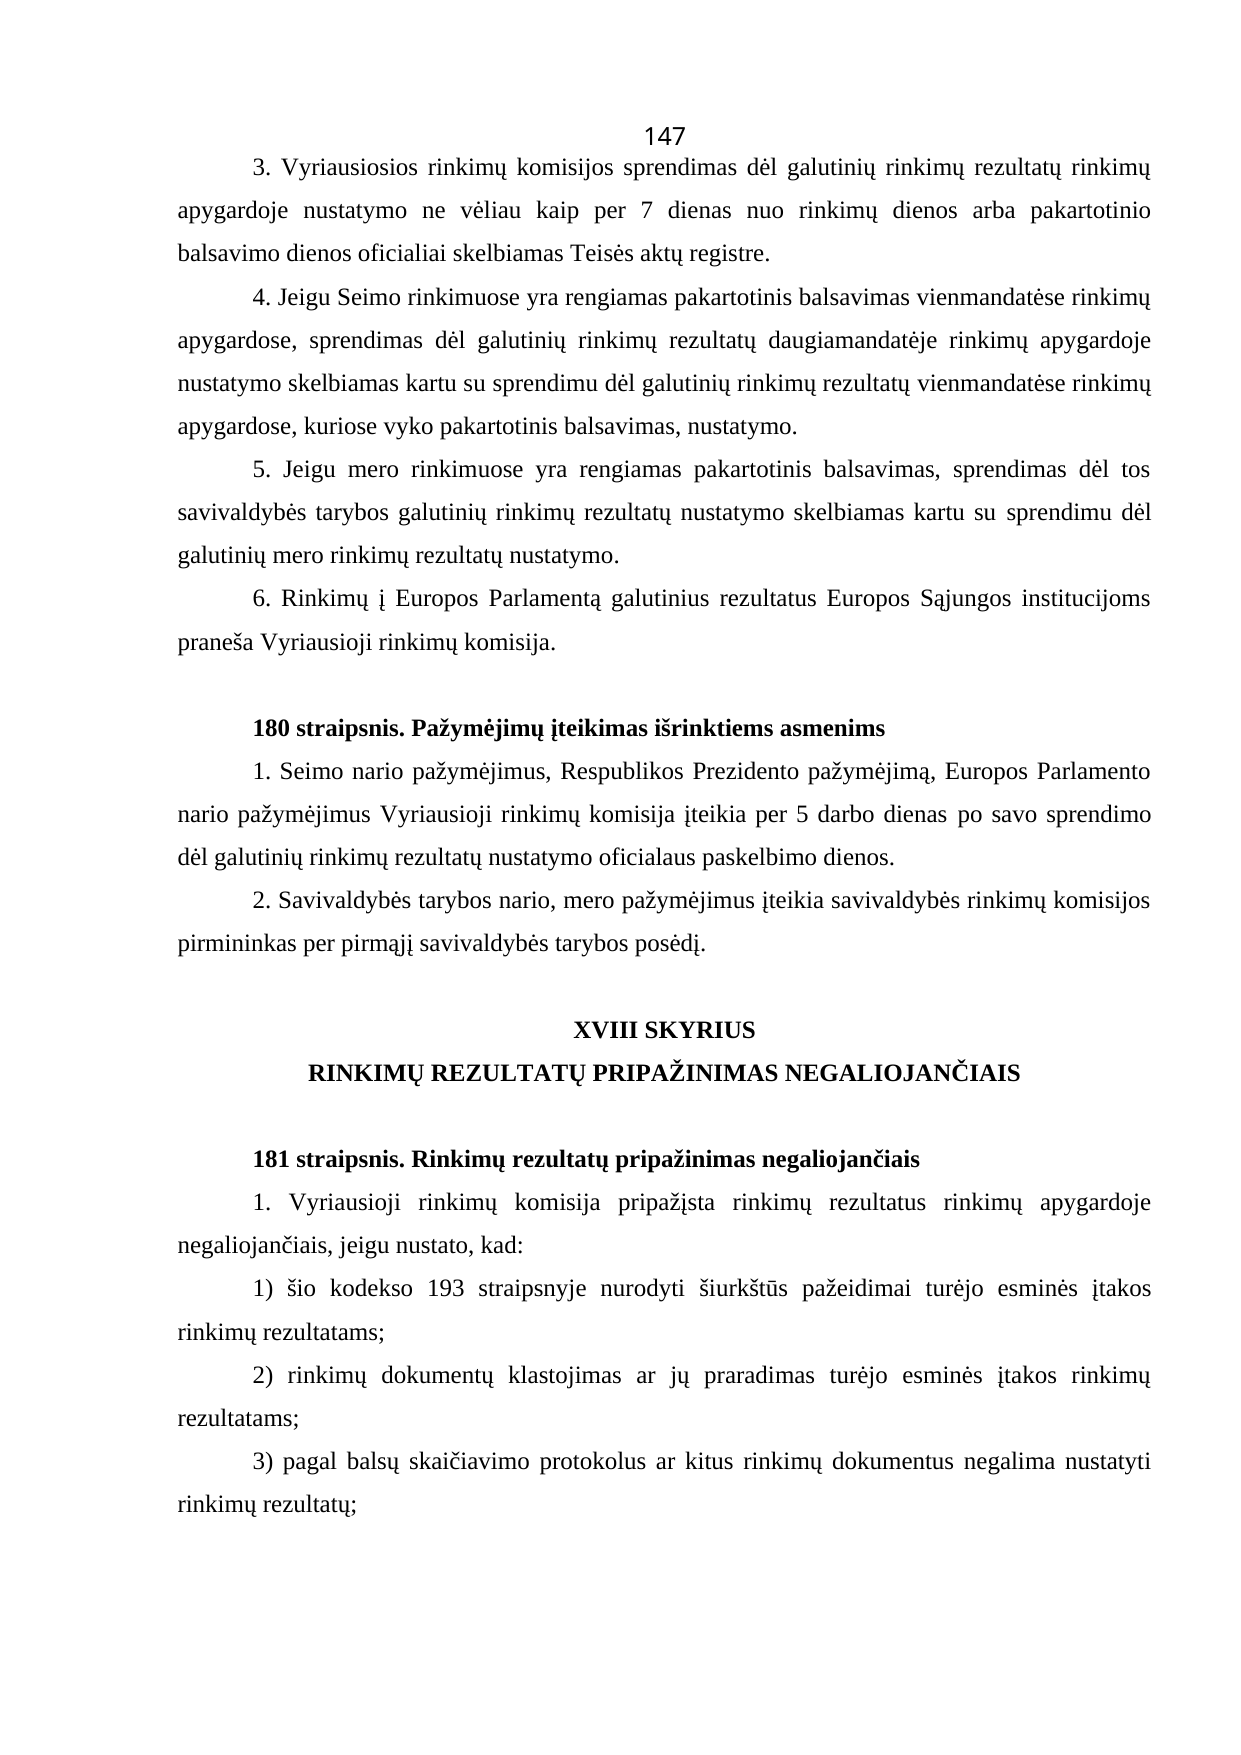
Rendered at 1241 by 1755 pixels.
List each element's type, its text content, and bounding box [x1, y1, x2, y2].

text XVIII SKYRIUS [177, 1015, 1152, 1043]
text 2. Savivaldybės tarybos nario, mero pažymėjimus įteikia savivaldybės rinkimų komisijos pirmininkas per pirmąjį savivaldybės tarybos posėdį. [177, 885, 1152, 957]
text 181 straipsnis. Rinkimų rezultatų pripažinimas negaliojančiais [177, 1144, 1152, 1173]
text 1. Seimo nario pažymėjimus, Respublikos Prezidento pažymėjimą, Europos Parlamento nario pažymėjimus Vyriausioji rinkimų komisija įteikia per 5 darbo dienas po savo sprendimo dėl galutinių rinkimų rezultatų nustatymo oficialaus paskelbimo dienos. [177, 756, 1152, 871]
text 5. Jeigu mero rinkimuose yra rengiamas pakartotinis balsavimas, sprendimas dėl tos savivaldybės tarybos galutinių rinkimų rezultatų nustatymo skelbiamas kartu su sprendimu dėl galutinių mero rinkimų rezultatų nustatymo. [177, 454, 1152, 569]
text RINKIMŲ REZULTATŲ PRIPAŽINIMAS NEGALIOJANČIAIS [177, 1058, 1152, 1087]
text 4. Jeigu Seimo rinkimuose yra rengiamas pakartotinis balsavimas vienmandatėse rinkimų apygardose, sprendimas dėl galutinių rinkimų rezultatų daugiamandatėje rinkimų apygardoje nustatymo skelbiamas kartu su sprendimu dėl galutinių rinkimų rezultatų vienmandatėse rinkimų apygardose, kuriose vyko pakartotinis balsavimas, nustatymo. [177, 282, 1152, 440]
text 3) pagal balsų skaičiavimo protokolus ar kitus rinkimų dokumentus negalima nustatyti rinkimų rezultatų; [177, 1446, 1152, 1518]
text 2) rinkimų dokumentų klastojimas ar jų praradimas turėjo esminės įtakos rinkimų rezultatams; [177, 1360, 1152, 1432]
text 1) šio kodekso 193 straipsnyje nurodyti šiurkštūs pažeidimai turėjo esminės įtakos rinkimų rezultatams; [177, 1273, 1152, 1345]
text 1. Vyriausioji rinkimų komisija pripažįsta rinkimų rezultatus rinkimų apygardoje negaliojančiais, jeigu nustato, kad: [177, 1187, 1152, 1259]
text 180 straipsnis. Pažymėjimų įteikimas išrinktiems asmenims [177, 713, 1152, 742]
text 3. Vyriausiosios rinkimų komisijos sprendimas dėl galutinių rinkimų rezultatų rinkimų apygardoje nustatymo ne vėliau kaip per 7 dienas nuo rinkimų dienos arba pakartotinio balsavimo dienos oficialiai skelbiamas Teisės aktų registre. [177, 152, 1152, 267]
text 6. Rinkimų į Europos Parlamentą galutinius rezultatus Europos Sąjungos institucijoms praneša Vyriausioji rinkimų komisija. [177, 583, 1152, 655]
